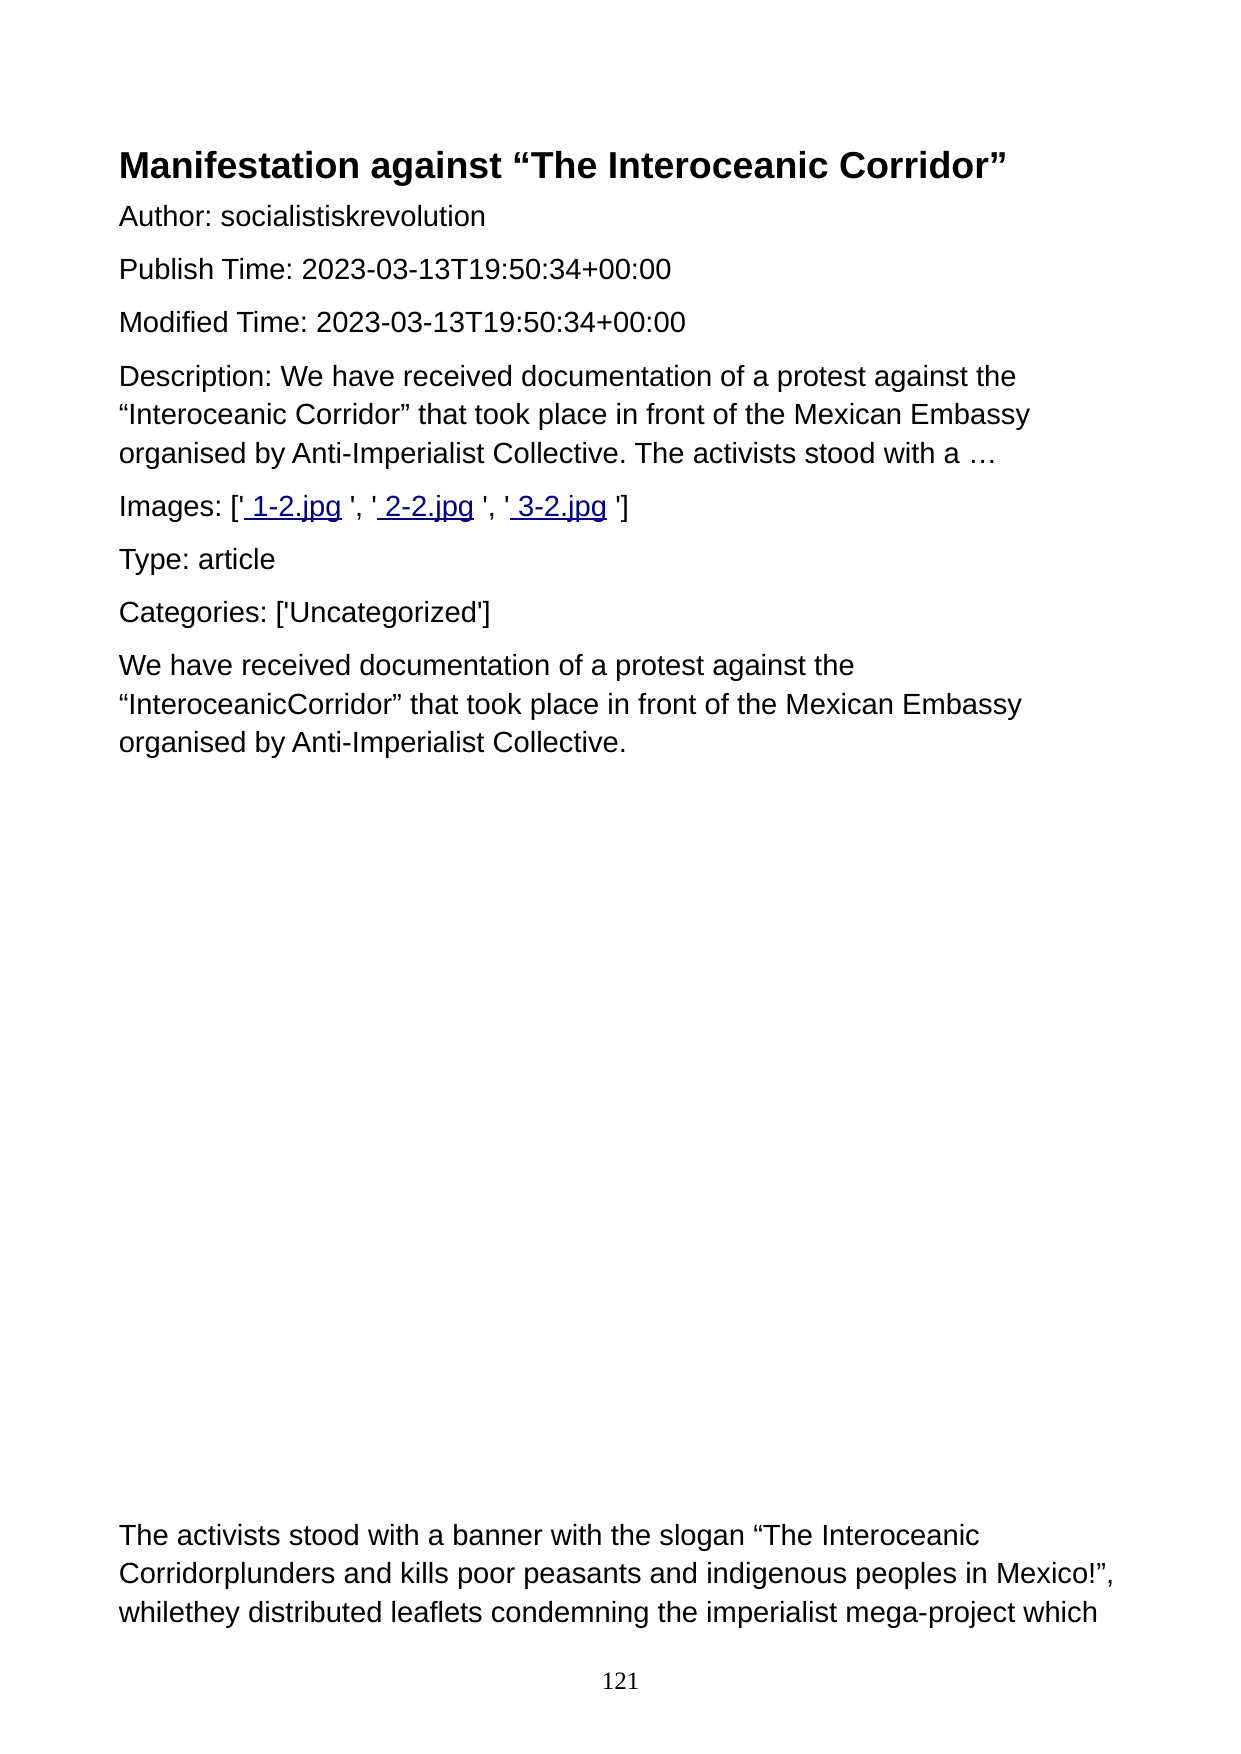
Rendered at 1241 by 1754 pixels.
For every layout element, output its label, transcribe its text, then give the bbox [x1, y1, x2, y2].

text Type: article [118, 542, 1122, 575]
text Categories: ['Uncategorized'] [118, 595, 1122, 628]
text Author: socialistiskrevolution [118, 199, 1122, 233]
subtitle Manifestation against “The Interoceanic Corridor” [118, 143, 1122, 187]
text The activists stood with a banner with the slogan “The Interoceanic Corridorplunders and kills poor peasants and indigenous peoples in Mexico!”, whilethey distributed leaflets condemning the imperialist mega-project which [118, 1518, 1122, 1628]
text Images: [' 1-2.jpg ', ' 2-2.jpg ', ' 3-2.jpg '] [118, 489, 1122, 522]
text Description: We have received documentation of a protest against the “Interoceanic Corridor” that took place in front of the Mexican Embassy organised by Anti-Imperialist Collective. The activists stood with a … [118, 358, 1122, 469]
text Publish Time: 2023-03-13T19:50:34+00:00 [118, 252, 1122, 286]
text We have received documentation of a protest against the “InteroceanicCorridor” that took place in front of the Mexican Embassy organised by Anti-Imperialist Collective. [118, 648, 1122, 759]
text Modified Time: 2023-03-13T19:50:34+00:00 [118, 305, 1122, 339]
